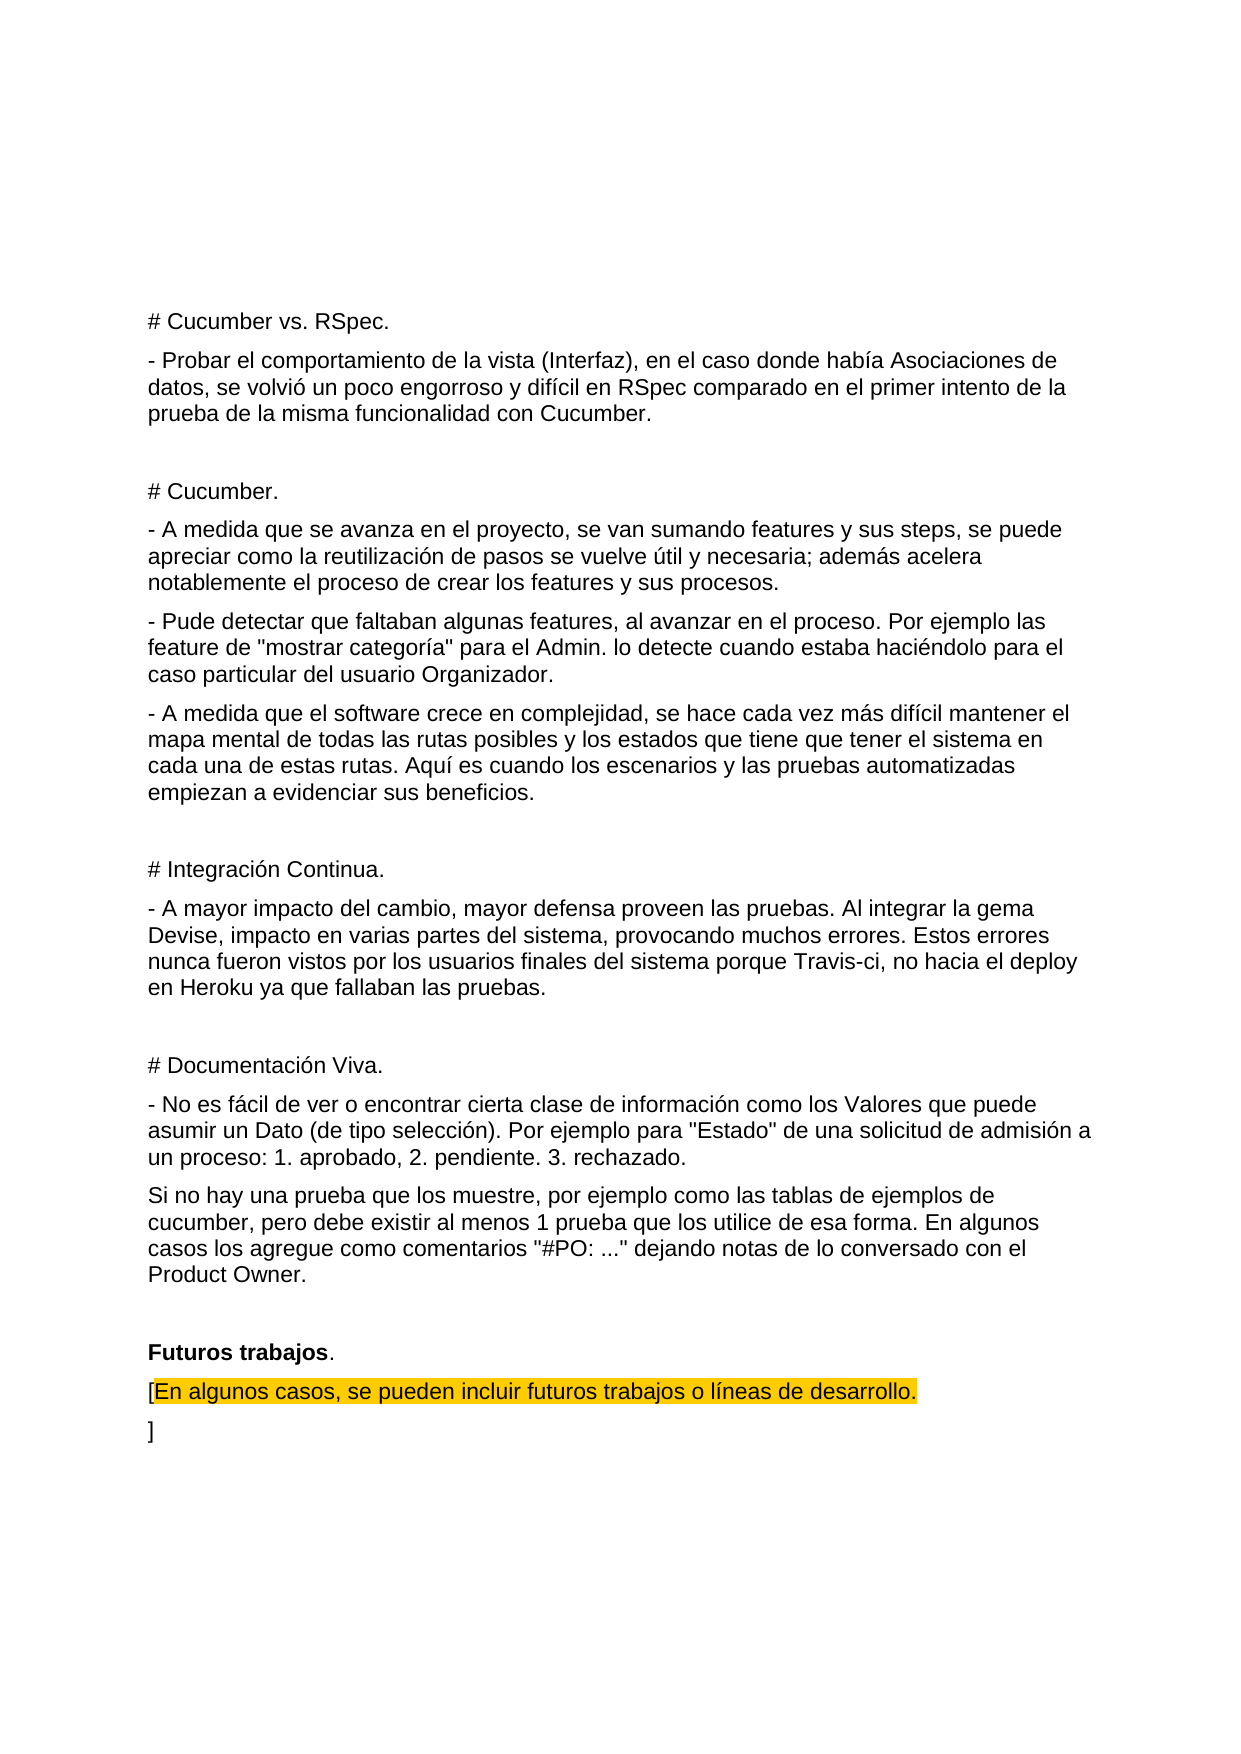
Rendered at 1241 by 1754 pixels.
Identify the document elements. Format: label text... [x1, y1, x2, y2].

text - A medida que el software crece en complejidad, se hace cada vez más difícil mantener el mapa mental de todas las rutas posibles y los estados que tiene que tener el sistema en cada una de estas rutas. Aquí es cuando los escenarios y las pruebas automatizadas empiezan a evidenciar sus beneficios. [148, 699, 1093, 805]
text - Probar el comportamiento de la vista (Interfaz), en el caso donde había Asociaciones de datos, se volvió un poco engorroso y difícil en RSpec comparado en el primer intento de la prueba de la misma funcionalidad con Cucumber. [148, 347, 1093, 426]
text - A mayor impacto del cambio, mayor defensa proveen las pruebas. Al integrar la gema Devise, impacto en varias partes del sistema, provocando muchos errores. Estos errores nunca fueron vistos por los usuarios finales del sistema porque Travis-ci, no hacia el deploy en Heroku ya que fallaban las pruebas. [148, 895, 1093, 1001]
text Si no hay una prueba que los muestre, por ejemplo como las tablas de ejemplos de cucumber, pero debe existir al menos 1 prueba que los utilice de esa forma. En algunos casos los agregue como comentarios "#PO: ..." dejando notas de lo conversado con el Product Owner. [148, 1182, 1093, 1288]
text - Pude detectar que faltaban algunas features, al avanzar en el proceso. Por ejemplo las feature de "mostrar categoría" para el Admin. lo detecte cuando estaba haciéndolo para el caso particular del usuario Organizador. [148, 608, 1093, 687]
text ] [148, 1417, 1093, 1443]
text - A medida que se avanza en el proyecto, se van sumando features y sus steps, se puede apreciar como la reutilización de pasos se vuelve útil y necesaria; además acelera notablemente el proceso de crear los features y sus procesos. [148, 516, 1093, 596]
text Futuros trabajos. [148, 1339, 1093, 1366]
text - No es fácil de ver o encontrar cierta clase de información como los Valores que puede asumir un Dato (de tipo selección). Por ejemplo para "Estado" de una solicitud de admisión a un proceso: 1. aprobado, 2. pendiente. 3. rechazado. [148, 1091, 1093, 1170]
text # Cucumber. [148, 478, 1093, 504]
text # Documentación Viva. [148, 1052, 1093, 1078]
text [En algunos casos, se pueden incluir futuros trabajos o líneas de desarrollo. [148, 1378, 1093, 1404]
text # Cucumber vs. RSpec. [148, 308, 1093, 335]
text # Integración Continua. [148, 856, 1093, 883]
